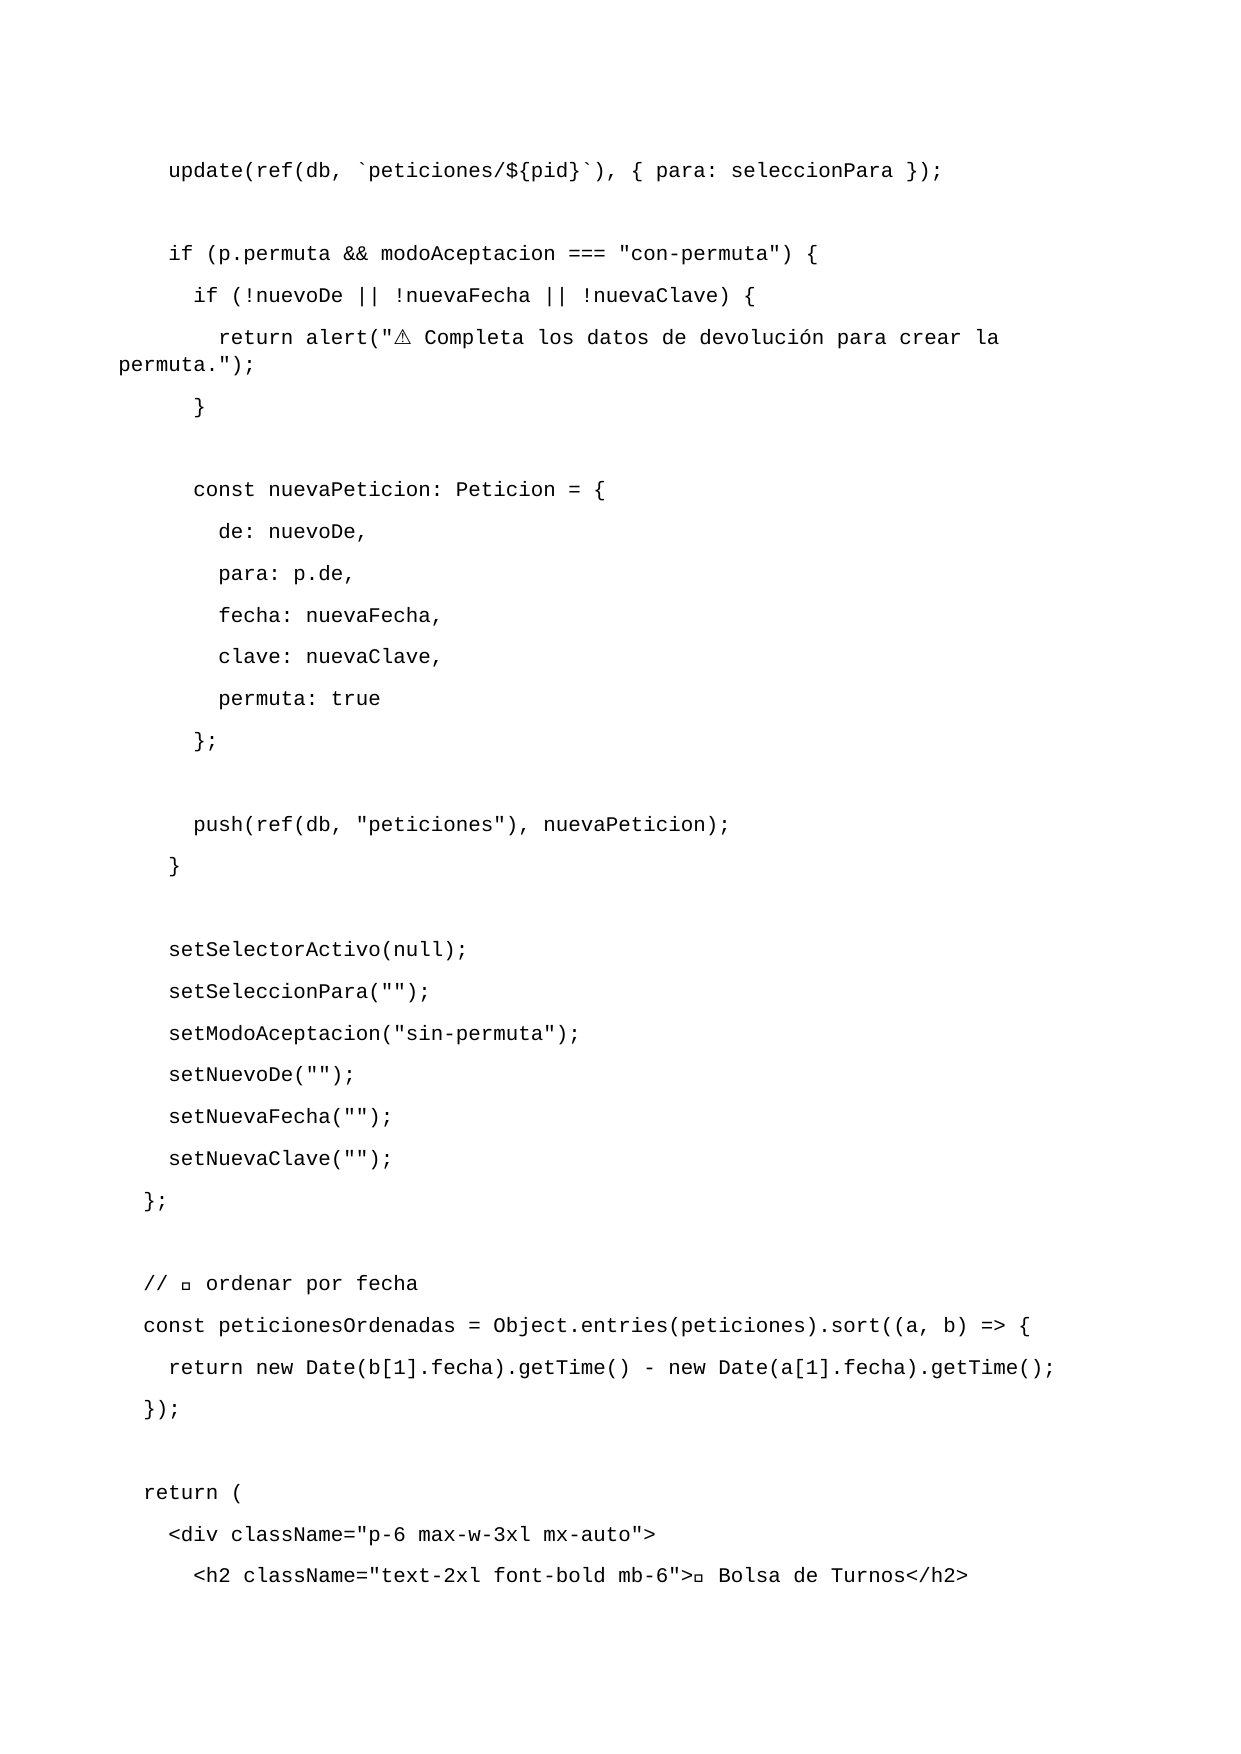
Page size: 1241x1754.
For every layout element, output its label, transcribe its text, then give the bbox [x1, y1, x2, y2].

text } [118, 855, 1122, 879]
text }; [118, 1189, 1122, 1213]
text update(ref(db, `peticiones/${pid}`), { para: seleccionPara }); [118, 160, 1122, 183]
text if (!nuevoDe || !nuevaFecha || !nuevaClave) { [118, 285, 1122, 309]
text // 🔀 ordenar por fecha [118, 1273, 1122, 1297]
text return alert("⚠️ Completa los datos de devolución para crear la permuta."); [118, 327, 1122, 378]
text fecha: nuevaFecha, [118, 605, 1122, 628]
text permuta: true [118, 688, 1122, 712]
text push(ref(db, "peticiones"), nuevaPeticion); [118, 814, 1122, 837]
text <h2 className="text-2xl font-bold mb-6">🎯 Bolsa de Turnos</h2> [118, 1566, 1122, 1589]
text <div className="p-6 max-w-3xl mx-auto"> [118, 1524, 1122, 1547]
text }); [118, 1398, 1122, 1422]
text return ( [118, 1482, 1122, 1506]
text para: p.de, [118, 563, 1122, 587]
text setNuevaClave(""); [118, 1148, 1122, 1171]
text const peticionesOrdenadas = Object.entries(peticiones).sort((a, b) => { [118, 1315, 1122, 1338]
text if (p.permuta && modoAceptacion === "con-permuta") { [118, 243, 1122, 267]
text setNuevoDe(""); [118, 1064, 1122, 1088]
text de: nuevoDe, [118, 521, 1122, 545]
text setModoAceptacion("sin-permuta"); [118, 1022, 1122, 1046]
text }; [118, 730, 1122, 754]
text } [118, 396, 1122, 419]
text const nuevaPeticion: Peticion = { [118, 479, 1122, 503]
text return new Date(b[1].fecha).getTime() - new Date(a[1].fecha).getTime(); [118, 1357, 1122, 1380]
text setSelectorActivo(null); [118, 939, 1122, 963]
text setNuevaFecha(""); [118, 1106, 1122, 1130]
text setSeleccionPara(""); [118, 981, 1122, 1004]
text clave: nuevaClave, [118, 647, 1122, 670]
